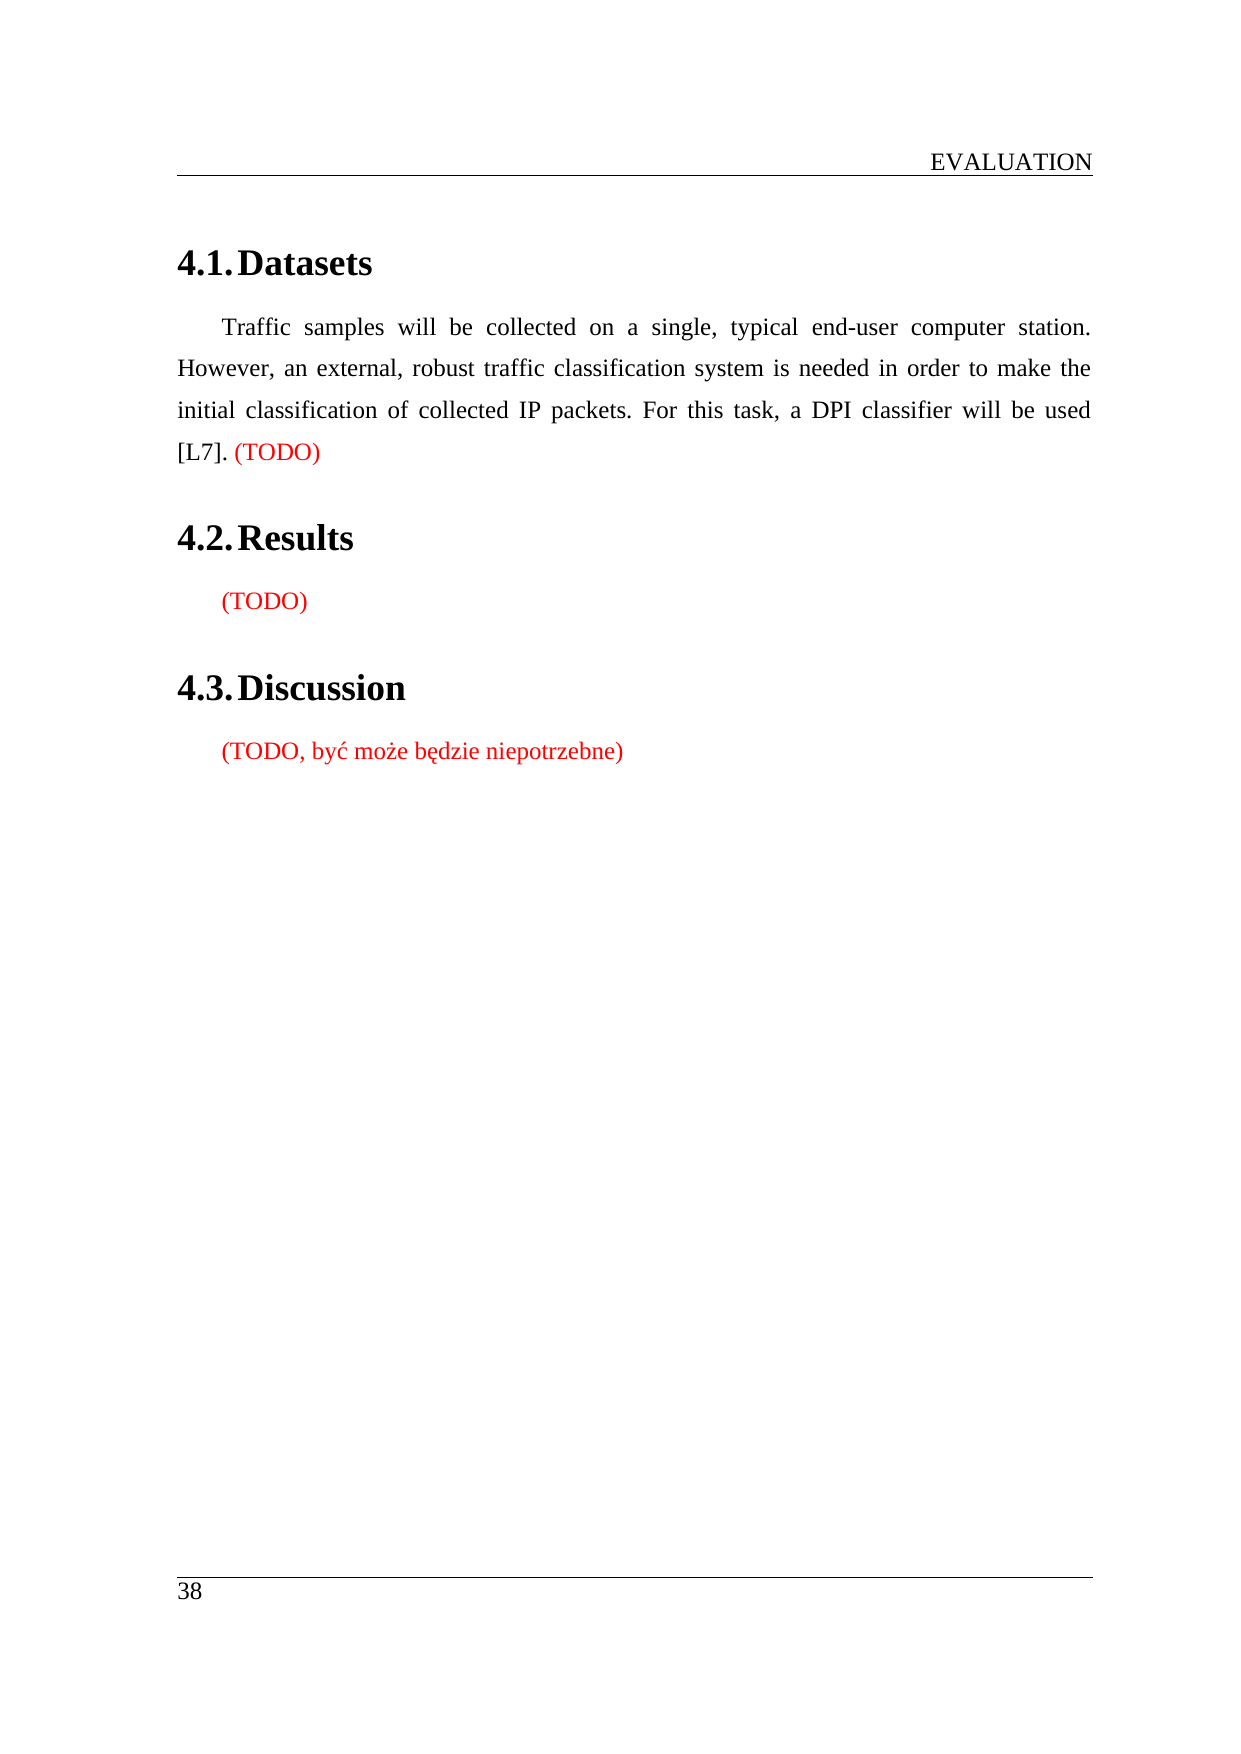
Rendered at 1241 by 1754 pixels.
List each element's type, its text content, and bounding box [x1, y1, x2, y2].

text Traffic samples will be collected on a single, typical end-user computer station. However, an external, robust traffic classification system is needed in order to make the initial classification of collected IP packets. For this task, a DPI classifier will be used [L7]. (TODO) [177, 313, 1093, 465]
text (TODO) [177, 587, 1093, 615]
subtitle Datasets [177, 242, 1093, 284]
subtitle Discussion [177, 666, 1093, 708]
subtitle Results [177, 517, 1093, 558]
text (TODO, być może będzie niepotrzebne) [177, 737, 1093, 765]
